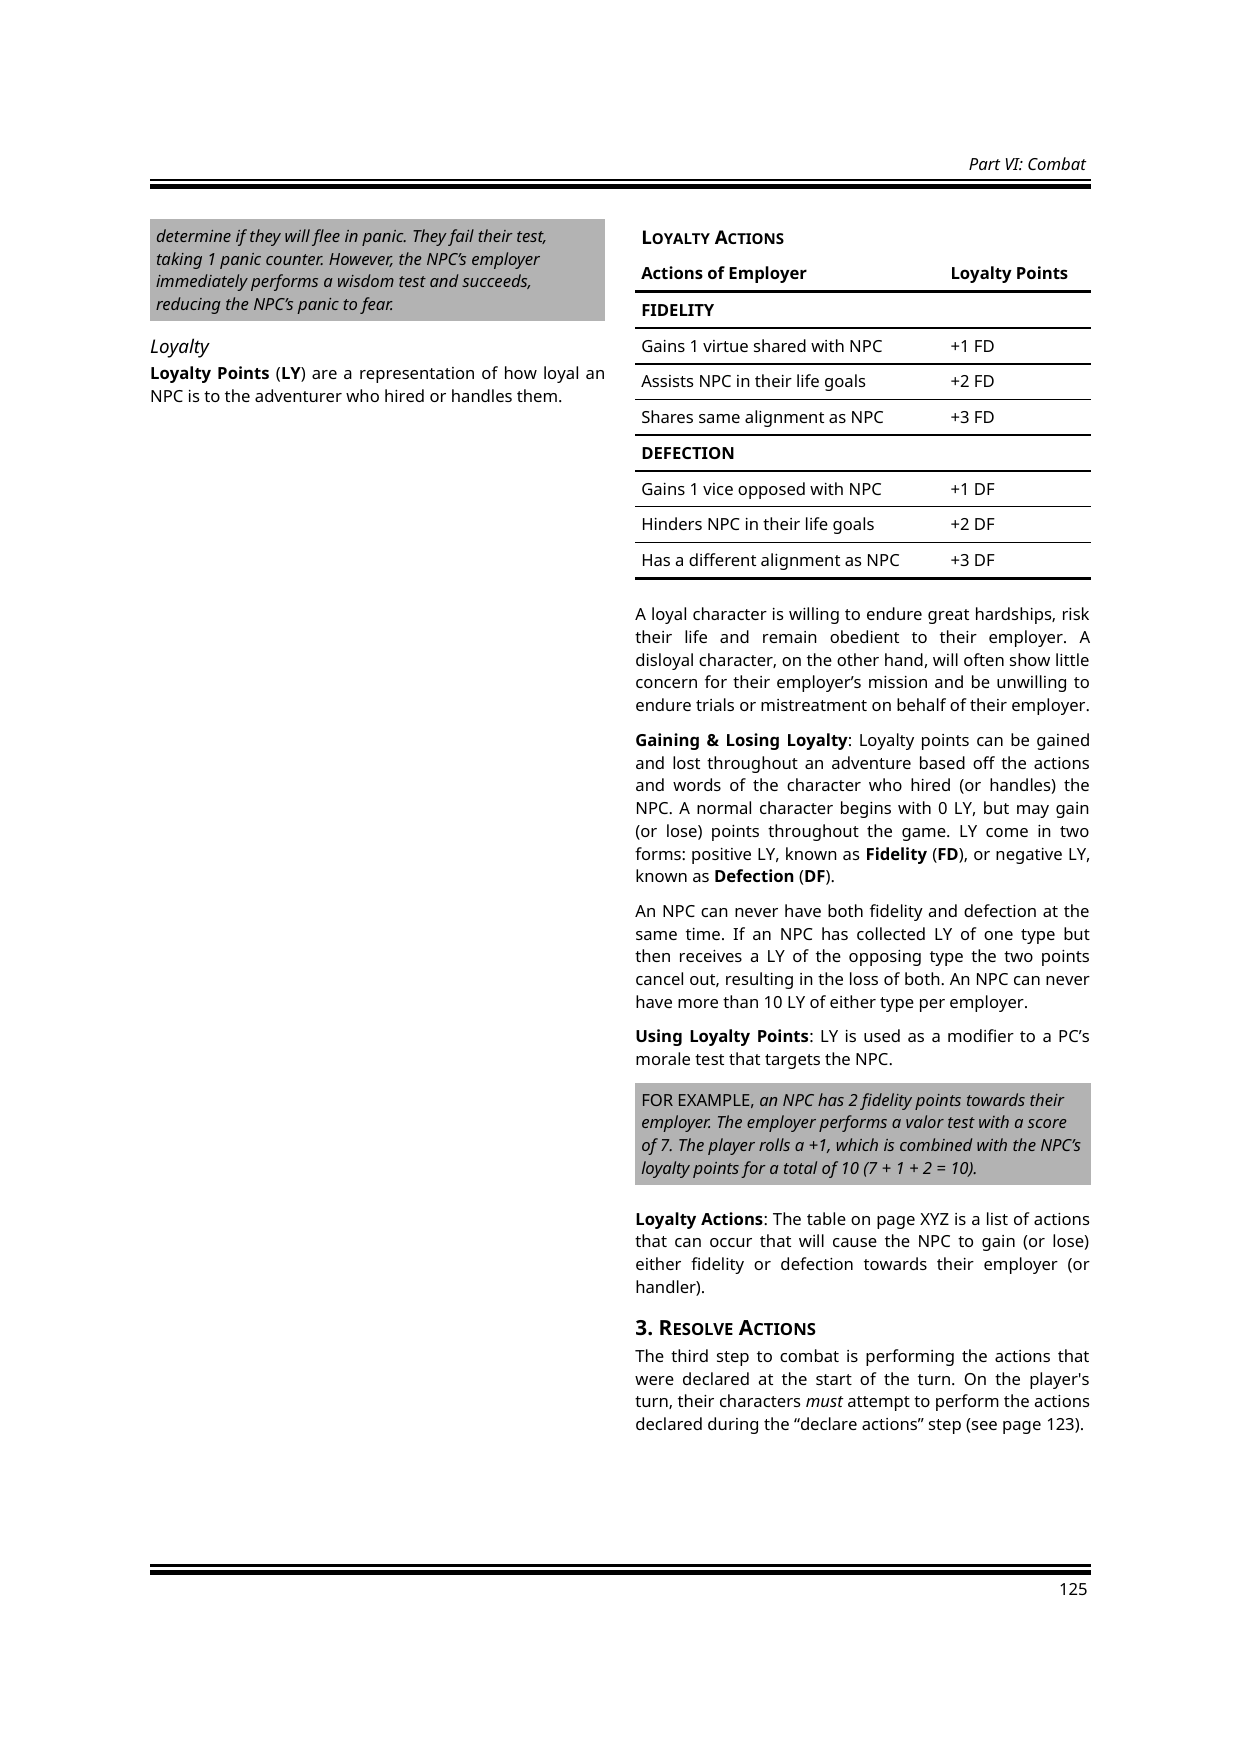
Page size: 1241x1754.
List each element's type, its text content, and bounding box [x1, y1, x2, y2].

text An NPC can never have both fidelity and defection at the same time. If an NPC has collected LY of one type but then receives a LY of the opposing type the two points cancel out, resulting in the loss of both. An NPC can never have more than 10 LY of either type per employer. [635, 899, 1091, 1013]
table_cell Gains 1 vice opposed with NPC [635, 472, 944, 506]
text Loyalty Points (LY) are a representation of how loyal an NPC is to the adventurer who hired or handles them. [150, 361, 605, 407]
table_cell +2 DF [945, 507, 1091, 541]
text Using Loyalty Points: LY is used as a modifier to a PC’s morale test that targets the NPC. [635, 1025, 1091, 1070]
table_cell +3 DF [945, 543, 1091, 577]
table_cell Hinders NPC in their life goals [635, 507, 944, 541]
table_cell +3 FD [945, 400, 1091, 434]
table_cell +1 FD [945, 329, 1091, 363]
text Gaining & Losing Loyalty: Loyalty points can be gained and lost throughout an adventure based off the actions and words of the character who hired (or handles) the NPC. A normal character begins with 0 LY, but may gain (or lose) points throughout the game. LY come in two forms: positive LY, known as Fidelity (FD), or negative LY, known as Defection (DF). [635, 728, 1091, 887]
table_cell Defection [635, 436, 1091, 470]
text The third step to combat is performing the actions that were declared at the start of the turn. On the player's turn, their characters must attempt to perform the actions declared during the “declare actions” step (see page 94). [635, 1345, 1091, 1436]
table_header determine if they will flee in panic. They fail their test, taking 1 panic counter. However, the NPC’s employer immediately performs a wisdom test and succeeds, reducing the NPC’s panic to fear. [150, 219, 605, 321]
table_cell Shares same alignment as NPC [635, 400, 944, 434]
table_cell Loyalty Points [945, 256, 1091, 290]
text A loyal character is willing to endure great hardships, risk their life and remain obedient to their employer. A disloyal character, on the other hand, will often show little concern for their employer’s mission and be unwilling to endure trials or mistreatment on behalf of their employer. [635, 580, 1091, 717]
table_cell +2 FD [945, 365, 1091, 398]
table_cell Assists NPC in their life goals [635, 365, 944, 398]
table_cell Has a different alignment as NPC [635, 543, 944, 577]
table_header Loyalty Actions [635, 219, 1091, 256]
text Loyalty Actions: The table on page XYZ is a list of actions that can occur that will cause the NPC to gain (or lose) either fidelity or defection towards their employer (or handler). [635, 1185, 1091, 1298]
table_cell Actions of Employer [635, 256, 944, 290]
table_cell Fidelity [635, 293, 1091, 327]
table_cell Gains 1 virtue shared with NPC [635, 329, 944, 363]
table_cell +1 DF [945, 472, 1091, 506]
text Loyalty [150, 333, 605, 358]
subtitle 3. Resolve Actions [635, 1313, 1091, 1342]
table_header FOR EXAMPLE, an NPC has 2 fidelity points towards their employer. The employer performs a valor test with a score of 7. The player rolls a +1, which is combined with the NPC’s loyalty points for a total of 10 (7 + 1 + 2 = 10). [635, 1083, 1091, 1185]
